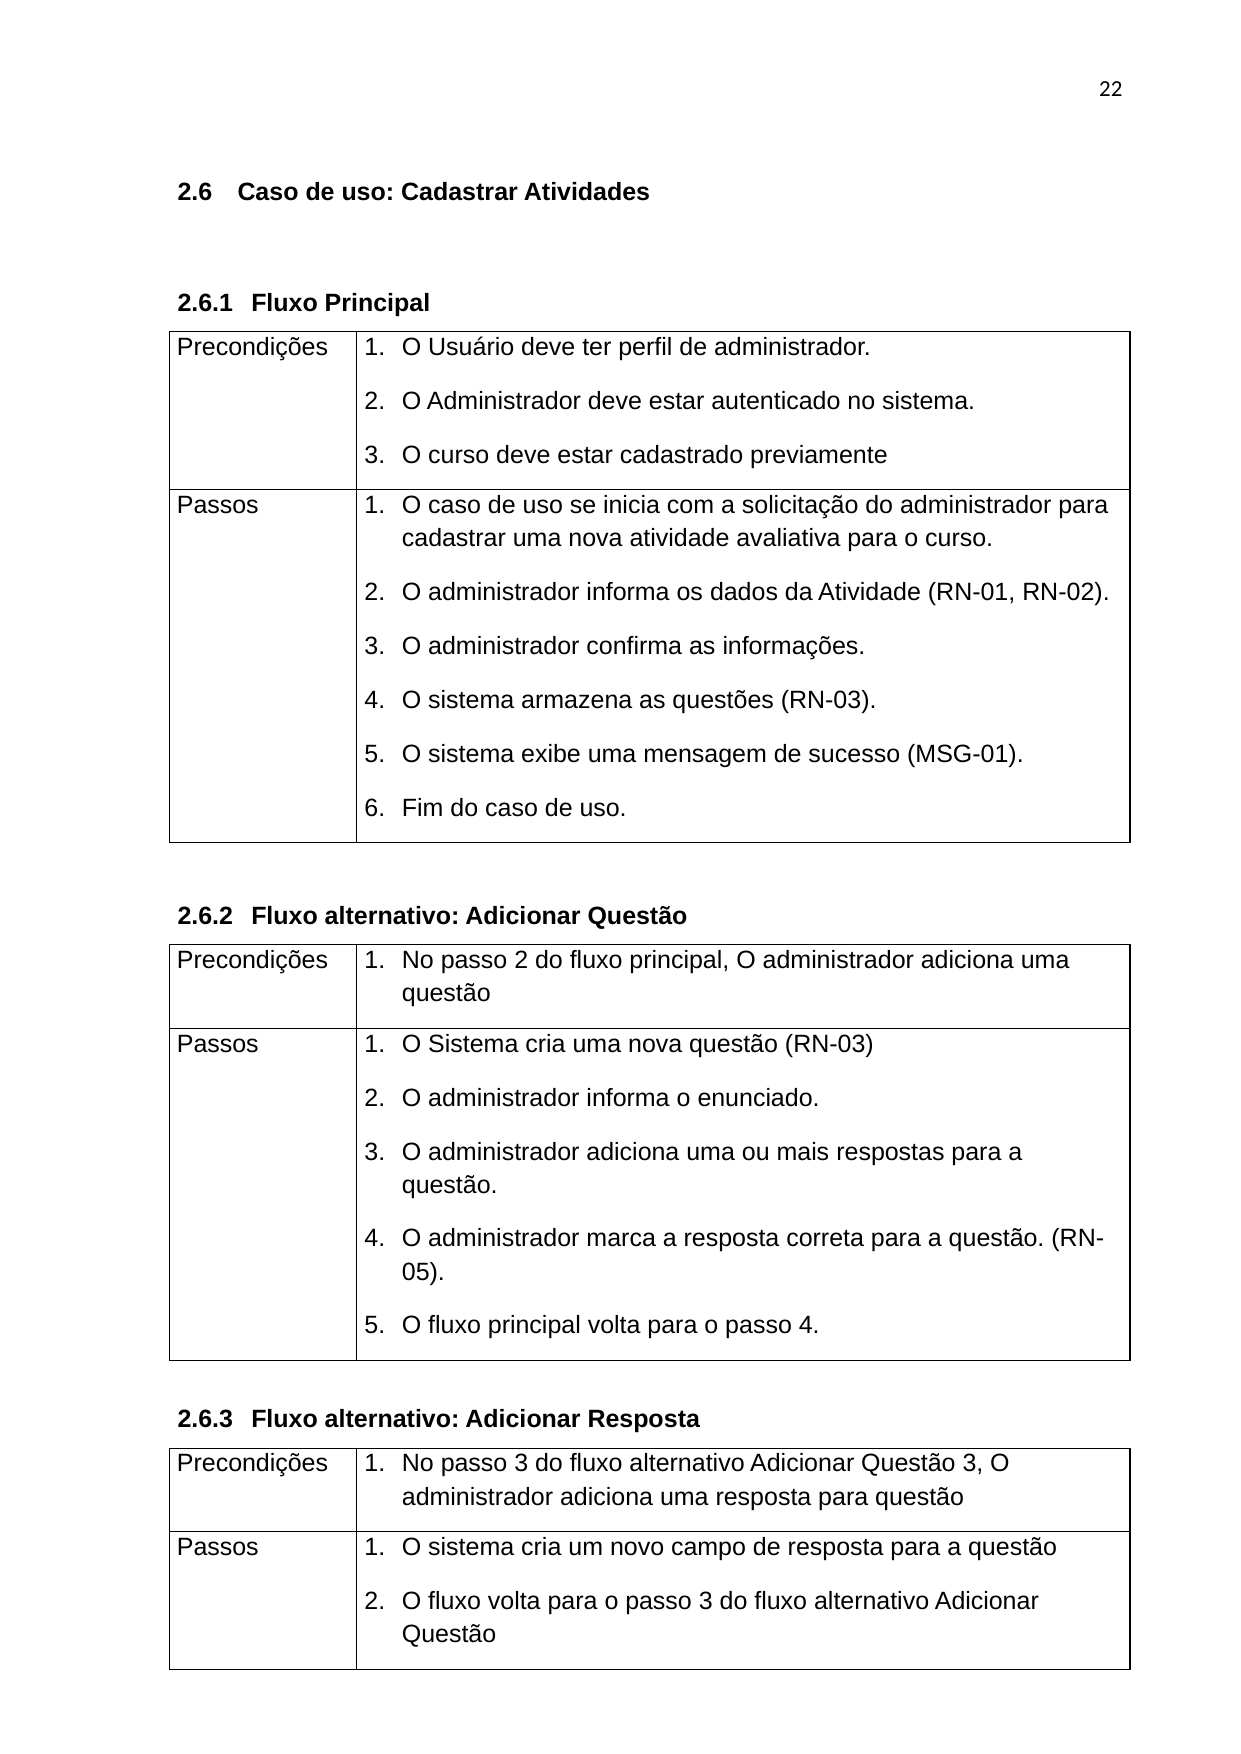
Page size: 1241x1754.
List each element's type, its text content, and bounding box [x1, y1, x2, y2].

subtitle Caso de uso: Cadastrar Atividades [177, 177, 1122, 206]
table_header No passo 2 do fluxo principal, O administrador adiciona uma questão [357, 945, 1129, 1028]
table_header Precondições [170, 945, 356, 1028]
table_header Precondições [170, 332, 356, 489]
table_header Precondições [170, 1449, 356, 1531]
table_cell O Sistema cria uma nova questão (RN-03) O administrador informa o enunciado. O administrador adiciona uma ou mais respostas para a questão. O administrador marca a resposta correta para a questão. (RN-05). O fluxo principal volta para o passo 4. [357, 1029, 1129, 1360]
table_cell Passos [170, 1532, 356, 1668]
table_cell O sistema cria um novo campo de resposta para a questão O fluxo volta para o passo 3 do fluxo alternativo Adicionar Questão [357, 1532, 1129, 1668]
subtitle Fluxo Principal [177, 288, 1122, 317]
table_cell Passos [170, 490, 356, 842]
table_header O Usuário deve ter perfil de administrador. O Administrador deve estar autenticado no sistema. O curso deve estar cadastrado previamente [357, 332, 1129, 489]
subtitle Fluxo alternativo: Adicionar Questão [177, 901, 1122, 930]
table_header No passo 3 do fluxo alternativo Adicionar Questão 3, O administrador adiciona uma resposta para questão [357, 1449, 1129, 1531]
subtitle Fluxo alternativo: Adicionar Resposta [177, 1404, 1122, 1433]
table_cell O caso de uso se inicia com a solicitação do administrador para cadastrar uma nova atividade avaliativa para o curso. O administrador informa os dados da Atividade (RN-01, RN-02). O administrador confirma as informações. O sistema armazena as questões (RN-03). O sistema exibe uma mensagem de sucesso (MSG-01). Fim do caso de uso. [357, 490, 1129, 842]
table_cell Passos [170, 1029, 356, 1360]
